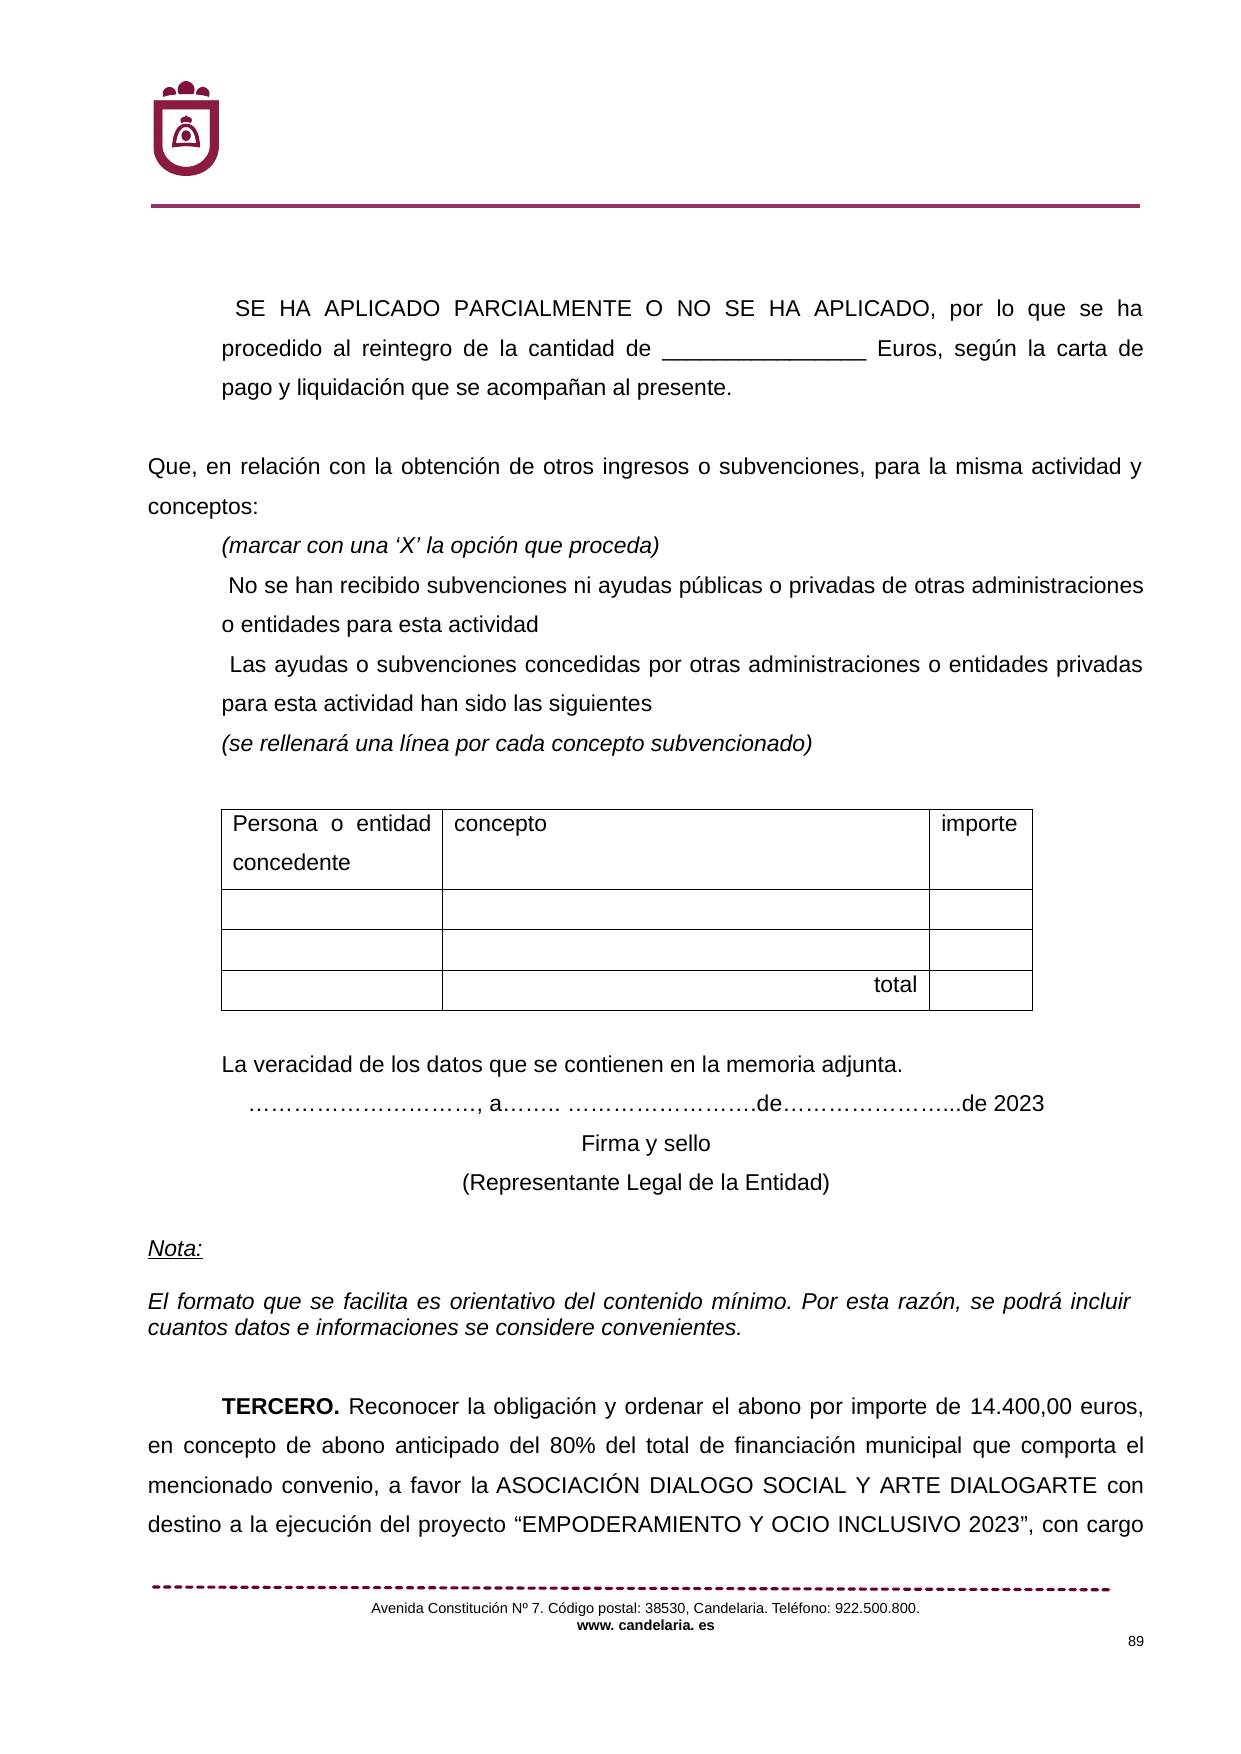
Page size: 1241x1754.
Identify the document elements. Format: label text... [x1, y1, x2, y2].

table_cell [930, 930, 1032, 969]
table_header Persona o entidad concedente [222, 810, 442, 888]
text Que, en relación con la obtención de otros ingresos o subvenciones, para la misma actividad y conceptos: [148, 453, 1144, 519]
table_header importe [930, 810, 1032, 888]
text …………………………, a…….. …………………….de…………………...de 2023 [148, 1090, 1144, 1116]
table_cell [222, 930, 442, 969]
text TERCERO. Reconocer la obligación y ordenar el abono por importe de 14.400,00 euros, en concepto de abono anticipado del 80% del total de financiación municipal que comporta el mencionado convenio, a favor la ASOCIACIÓN DIALOGO SOCIAL Y ARTE DIALOGARTE con destino a la ejecución del proyecto “EMPODERAMIENTO Y OCIO INCLUSIVO 2023”, con cargo [148, 1393, 1144, 1538]
text  Las ayudas o subvenciones concedidas por otras administraciones o entidades privadas para esta actividad han sido las siguientes [221, 651, 1144, 716]
text  No se han recibido subvenciones ni ayudas públicas o privadas de otras administraciones o entidades para esta actividad [221, 572, 1144, 637]
table_cell [443, 930, 929, 969]
table_cell [930, 971, 1032, 1010]
text (se rellenará una línea por cada concepto subvencionado) [221, 729, 1144, 756]
table_cell [443, 890, 929, 929]
text Firma y sello [148, 1129, 1144, 1156]
table_cell [222, 890, 442, 929]
text La veracidad de los datos que se contienen en la memoria adjunta. [148, 1051, 1144, 1077]
text  SE HA APLICADO PARCIALMENTE O NO SE HA APLICADO, por lo que se ha procedido al reintegro de la cantidad de ________________ Euros, según la carta de pago y liquidación que se acompañan al presente. [221, 295, 1144, 401]
table_cell [222, 971, 442, 1010]
text (Representante Legal de la Entidad) [148, 1169, 1144, 1195]
table_cell [930, 890, 1032, 929]
text Nota: [148, 1235, 1134, 1261]
text (marcar con una ‘X’ la opción que proceda) [148, 532, 1144, 558]
table_cell total [443, 971, 929, 1010]
table_header concepto [443, 810, 929, 888]
text El formato que se facilita es orientativo del contenido mínimo. Por esta razón, se podrá incluir cuantos datos e informaciones se considere convenientes. [148, 1288, 1134, 1340]
